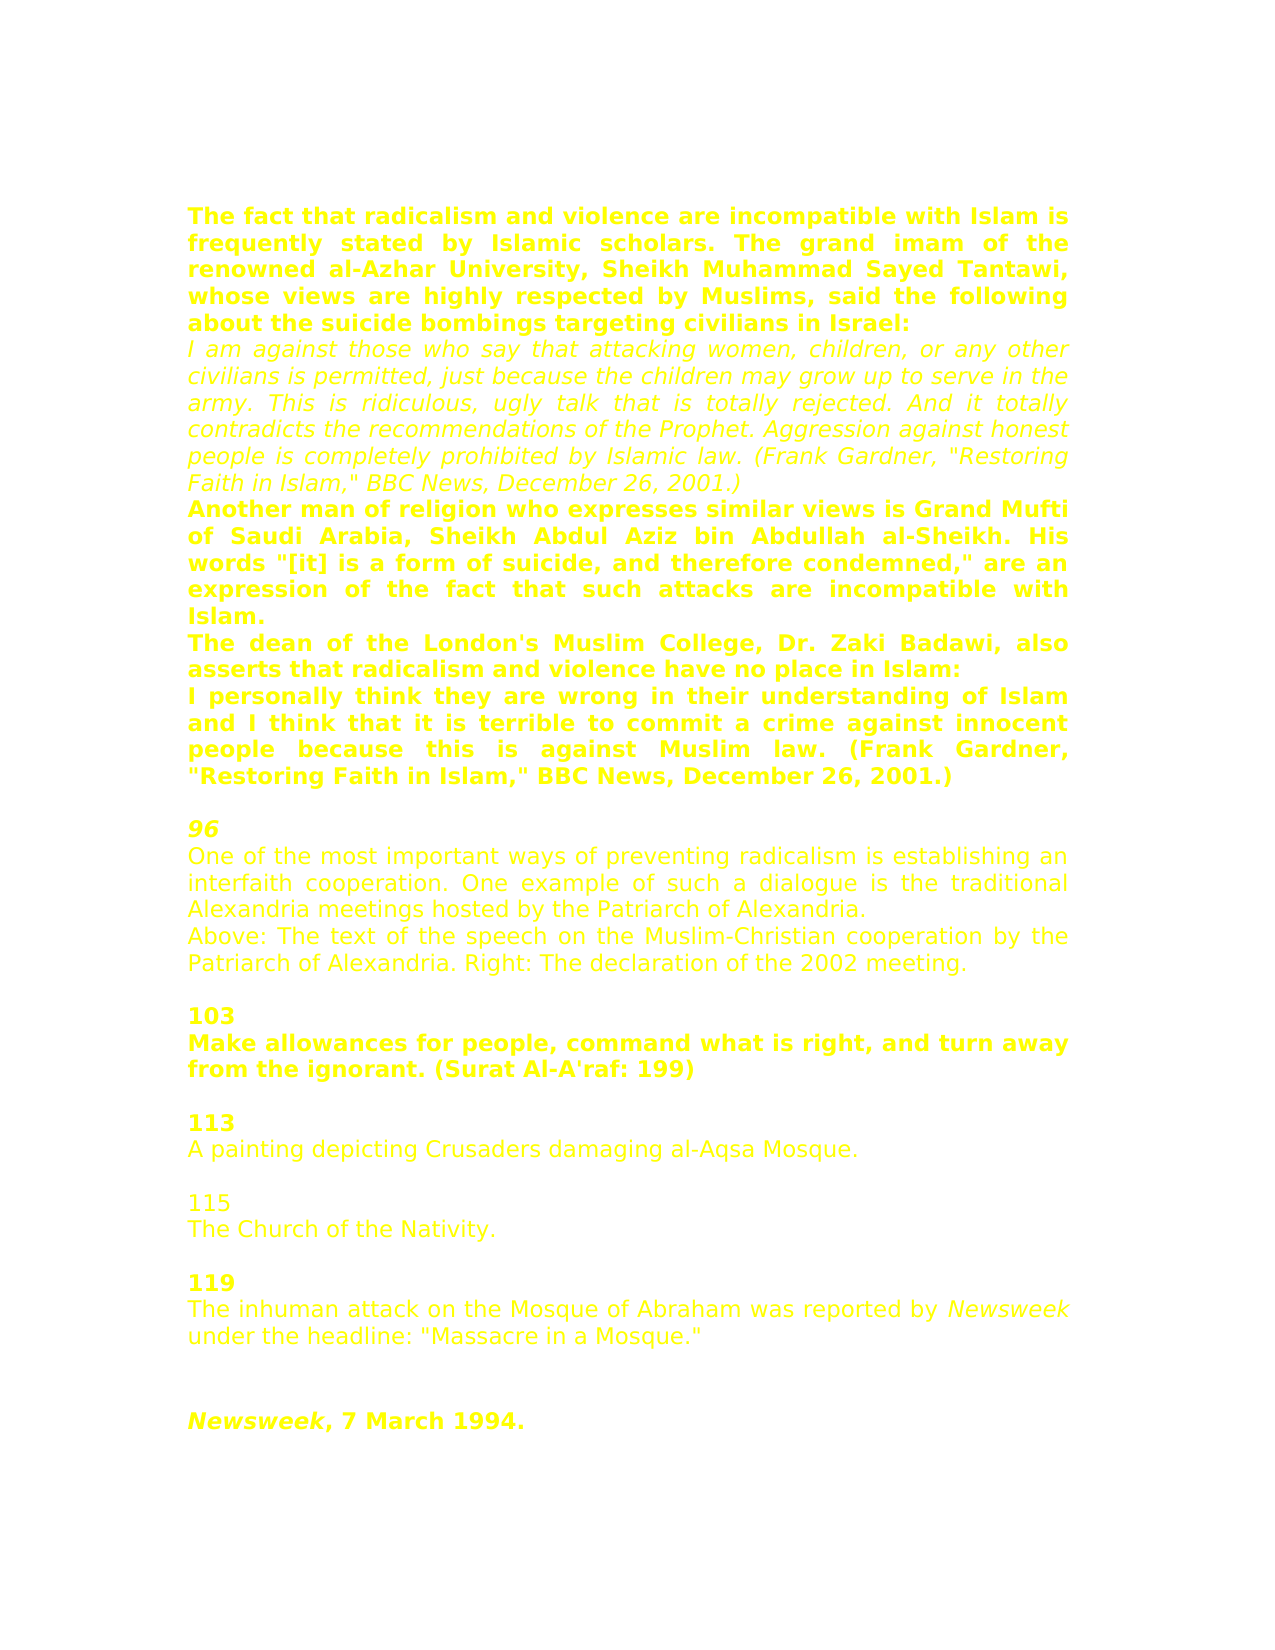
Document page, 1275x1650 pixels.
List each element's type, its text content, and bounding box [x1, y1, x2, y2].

text 96 [187, 817, 1070, 843]
text One of the most important ways of preventing radicalism is establishing an interfaith cooperation. One example of such a dialogue is the traditional Alexandria meetings hosted by the Patriarch of Alexandria. [187, 843, 1070, 923]
text I personally think they are wrong in their understanding of Islam and I think that it is terrible to commit a crime against innocent people because this is against Muslim law. (Frank Gardner, "Restoring Faith in Islam," BBC News, December 26, 2001.) [187, 683, 1070, 790]
text A painting depicting Crusaders damaging al-Aqsa Mosque. [187, 1137, 1070, 1163]
text Above: The text of the speech on the Muslim-Christian cooperation by the Patriarch of Alexandria. Right: The declaration of the 2002 meeting. [187, 923, 1070, 977]
text The Church of the Nativity. [187, 1217, 1070, 1243]
text 115 [187, 1190, 1070, 1217]
text 119 [187, 1270, 1070, 1297]
text 103 [187, 1003, 1070, 1030]
text Make allowances for people, command what is right, and turn away from the ignorant. (Surat Al-A'raf: 199) [187, 1030, 1070, 1083]
text I am against those who say that attacking women, children, or any other civilians is permitted, just because the children may grow up to serve in the army. This is ridiculous, ugly talk that is totally rejected. And it totally contradicts the recommendations of the Prophet. Aggression against honest people is completely prohibited by Islamic law. (Frank Gardner, "Restoring Faith in Islam," BBC News, December 26, 2001.) [187, 337, 1070, 497]
text Another man of religion who expresses similar views is Grand Mufti of Saudi Arabia, Sheikh Abdul Aziz bin Abdullah al-Sheikh. His words "[it] is a form of suicide, and therefore condemned," are an expression of the fact that such attacks are incompatible with Islam. [187, 497, 1070, 630]
text The inhuman attack on the Mosque of Abraham was reported by Newsweek under the headline: "Massacre in a Mosque." [187, 1297, 1070, 1350]
text The dean of the London's Muslim College, Dr. Zaki Badawi, also asserts that radicalism and violence have no place in Islam: [187, 630, 1070, 683]
text The fact that radicalism and violence are incompatible with Islam is frequently stated by Islamic scholars. The grand imam of the renowned al-Azhar University, Sheikh Muhammad Sayed Tantawi, whose views are highly respected by Muslims, said the following about the suicide bombings targeting civilians in Israel: [187, 203, 1070, 337]
text 113 [187, 1110, 1070, 1137]
text Newsweek, 7 March 1994. [187, 1403, 1070, 1435]
